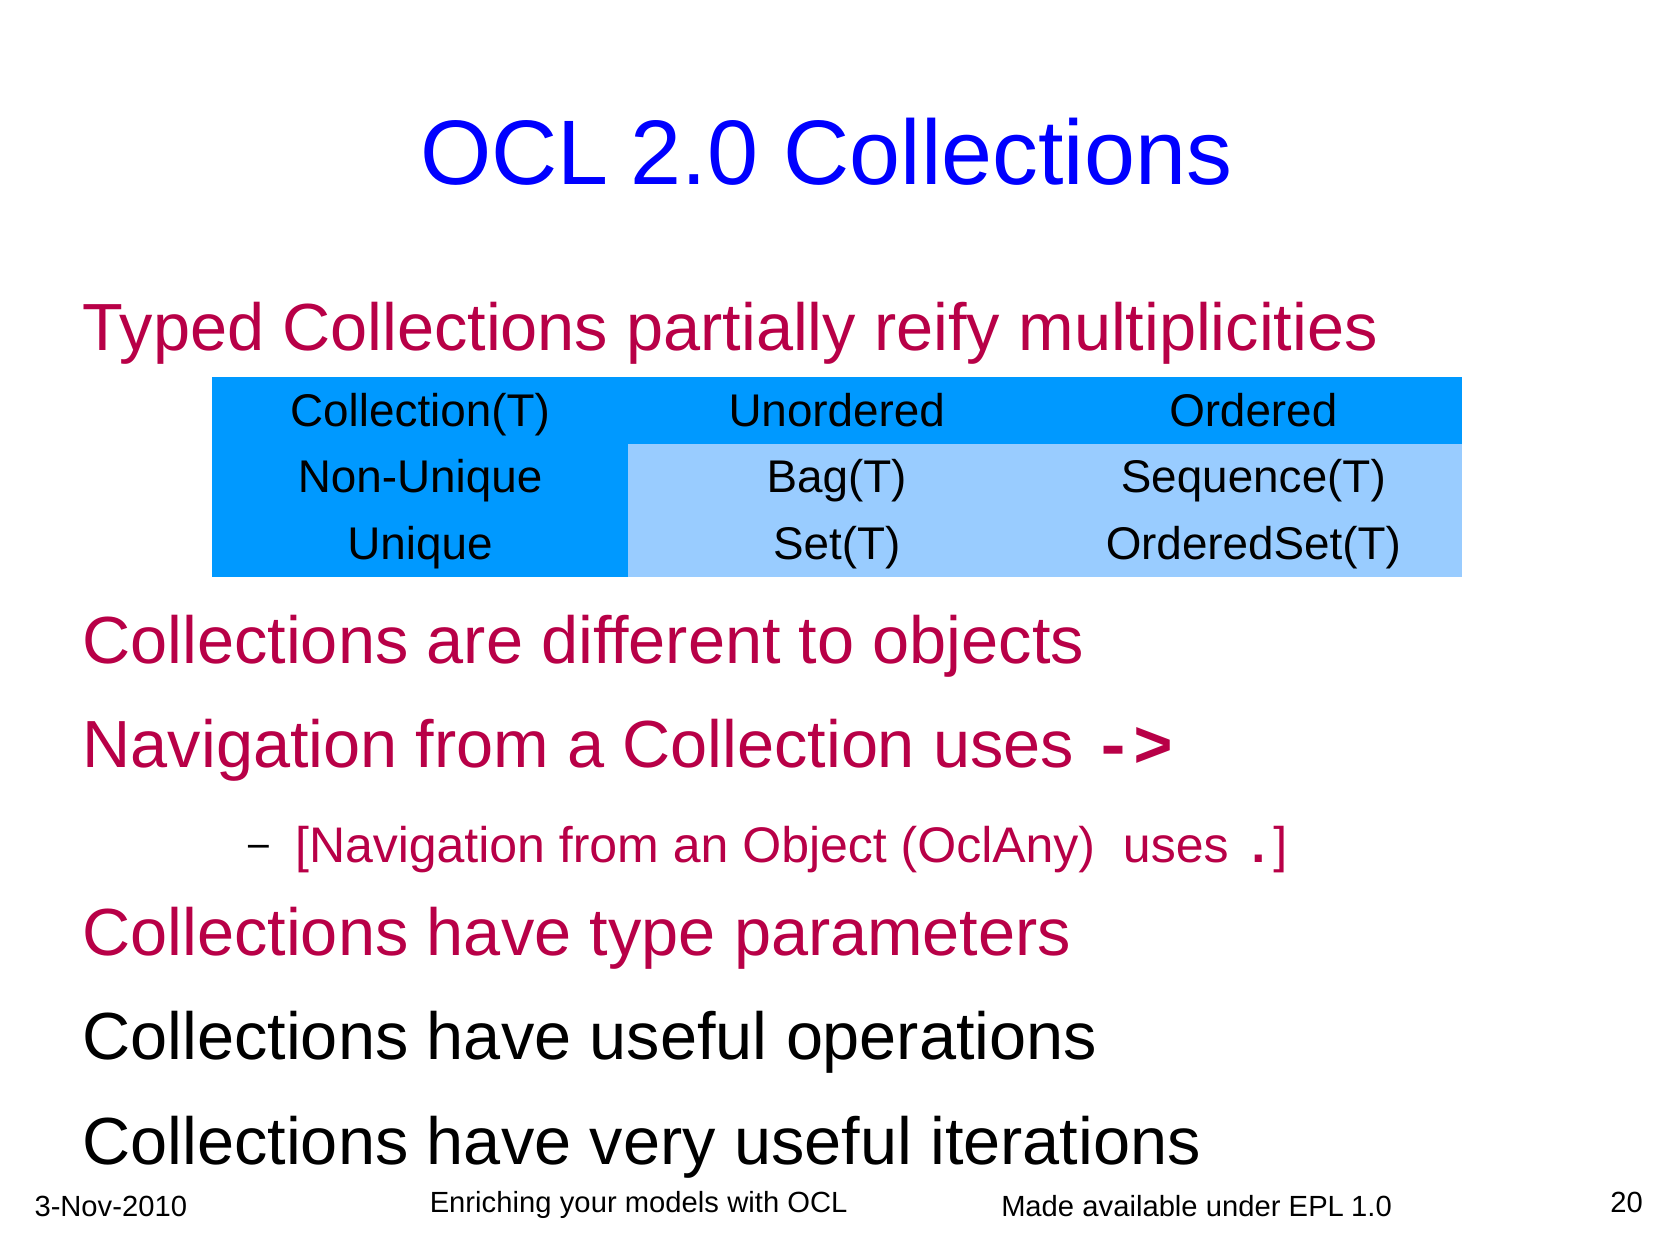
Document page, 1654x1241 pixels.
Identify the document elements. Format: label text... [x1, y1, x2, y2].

table_header Unordered [628, 377, 1045, 444]
table_cell Set(T) [628, 510, 1045, 577]
table_header Ordered [1045, 377, 1462, 444]
table_cell Bag(T) [628, 444, 1045, 510]
table_cell Sequence(T) [1045, 444, 1462, 510]
title OCL 2.0 Collections [82, 49, 1571, 257]
table_header Collection(T) [212, 377, 628, 444]
table_cell OrderedSet(T) [1045, 510, 1462, 577]
list Typed Collections partially reify multiplicities Collections are different to objects Navigation from a Collection uses -> [Navigation from an Object (OclAny) uses .] Collections have type parameters Collections have useful operations Collections have very useful iterations [82, 290, 1571, 1179]
table_cell Unique [212, 510, 628, 577]
table_cell Non-Unique [212, 444, 628, 510]
